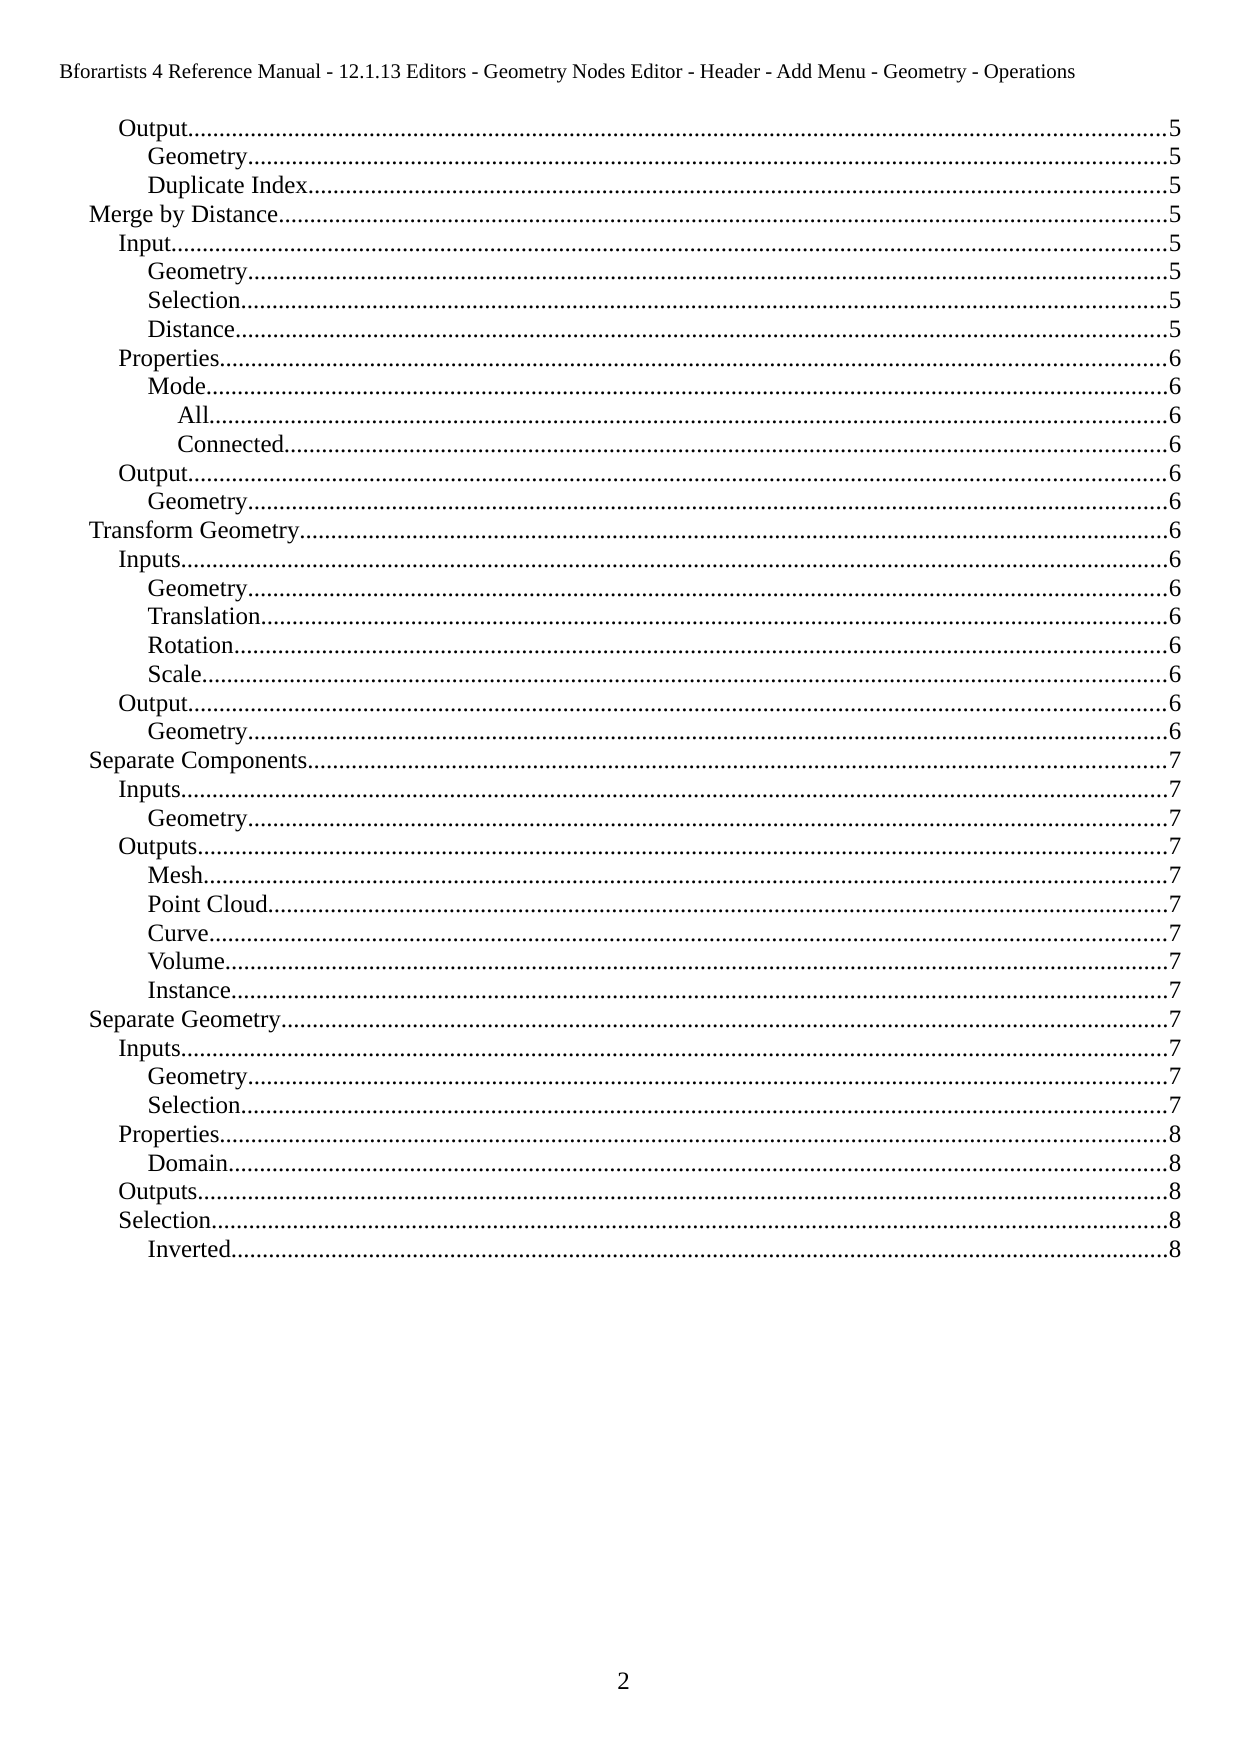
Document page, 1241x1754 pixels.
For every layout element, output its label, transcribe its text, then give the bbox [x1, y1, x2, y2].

text Mesh 7 [147, 860, 1181, 889]
text Duplicate Index 5 [147, 170, 1181, 199]
text Selection 7 [147, 1090, 1181, 1119]
text Mode 6 [147, 371, 1181, 400]
text Geometry 7 [147, 803, 1181, 831]
text Point Cloud 7 [147, 889, 1181, 918]
text Separate Components 7 [88, 745, 1181, 774]
text Domain 8 [147, 1148, 1181, 1176]
text Output 6 [118, 458, 1181, 486]
text Properties 8 [118, 1119, 1181, 1148]
text Instance 7 [147, 975, 1181, 1004]
text Transform Geometry 6 [88, 515, 1181, 544]
text Selection 8 [118, 1205, 1181, 1234]
text Geometry 5 [147, 141, 1181, 170]
text Inverted 8 [147, 1234, 1181, 1263]
text Inputs 6 [118, 544, 1181, 573]
text Inputs 7 [118, 774, 1181, 803]
text Outputs 8 [118, 1176, 1181, 1205]
text Output 5 [118, 113, 1181, 141]
text Separate Geometry 7 [88, 1004, 1181, 1033]
text Input 5 [118, 228, 1181, 256]
text Merge by Distance 5 [88, 199, 1181, 228]
text All 6 [177, 400, 1181, 429]
text Output 6 [118, 688, 1181, 716]
text Geometry 6 [147, 716, 1181, 745]
text Connected 6 [177, 429, 1181, 458]
text Outputs 7 [118, 831, 1181, 860]
text Geometry 6 [147, 486, 1181, 515]
text Rotation 6 [147, 630, 1181, 659]
text Scale 6 [147, 659, 1181, 688]
text Translation 6 [147, 601, 1181, 630]
text Properties 6 [118, 343, 1181, 371]
text Selection 5 [147, 285, 1181, 314]
text Geometry 6 [147, 573, 1181, 601]
text Distance 5 [147, 314, 1181, 343]
text Geometry 7 [147, 1061, 1181, 1090]
text Geometry 5 [147, 256, 1181, 285]
text Curve 7 [147, 918, 1181, 946]
text Volume 7 [147, 946, 1181, 975]
text Inputs 7 [118, 1033, 1181, 1061]
